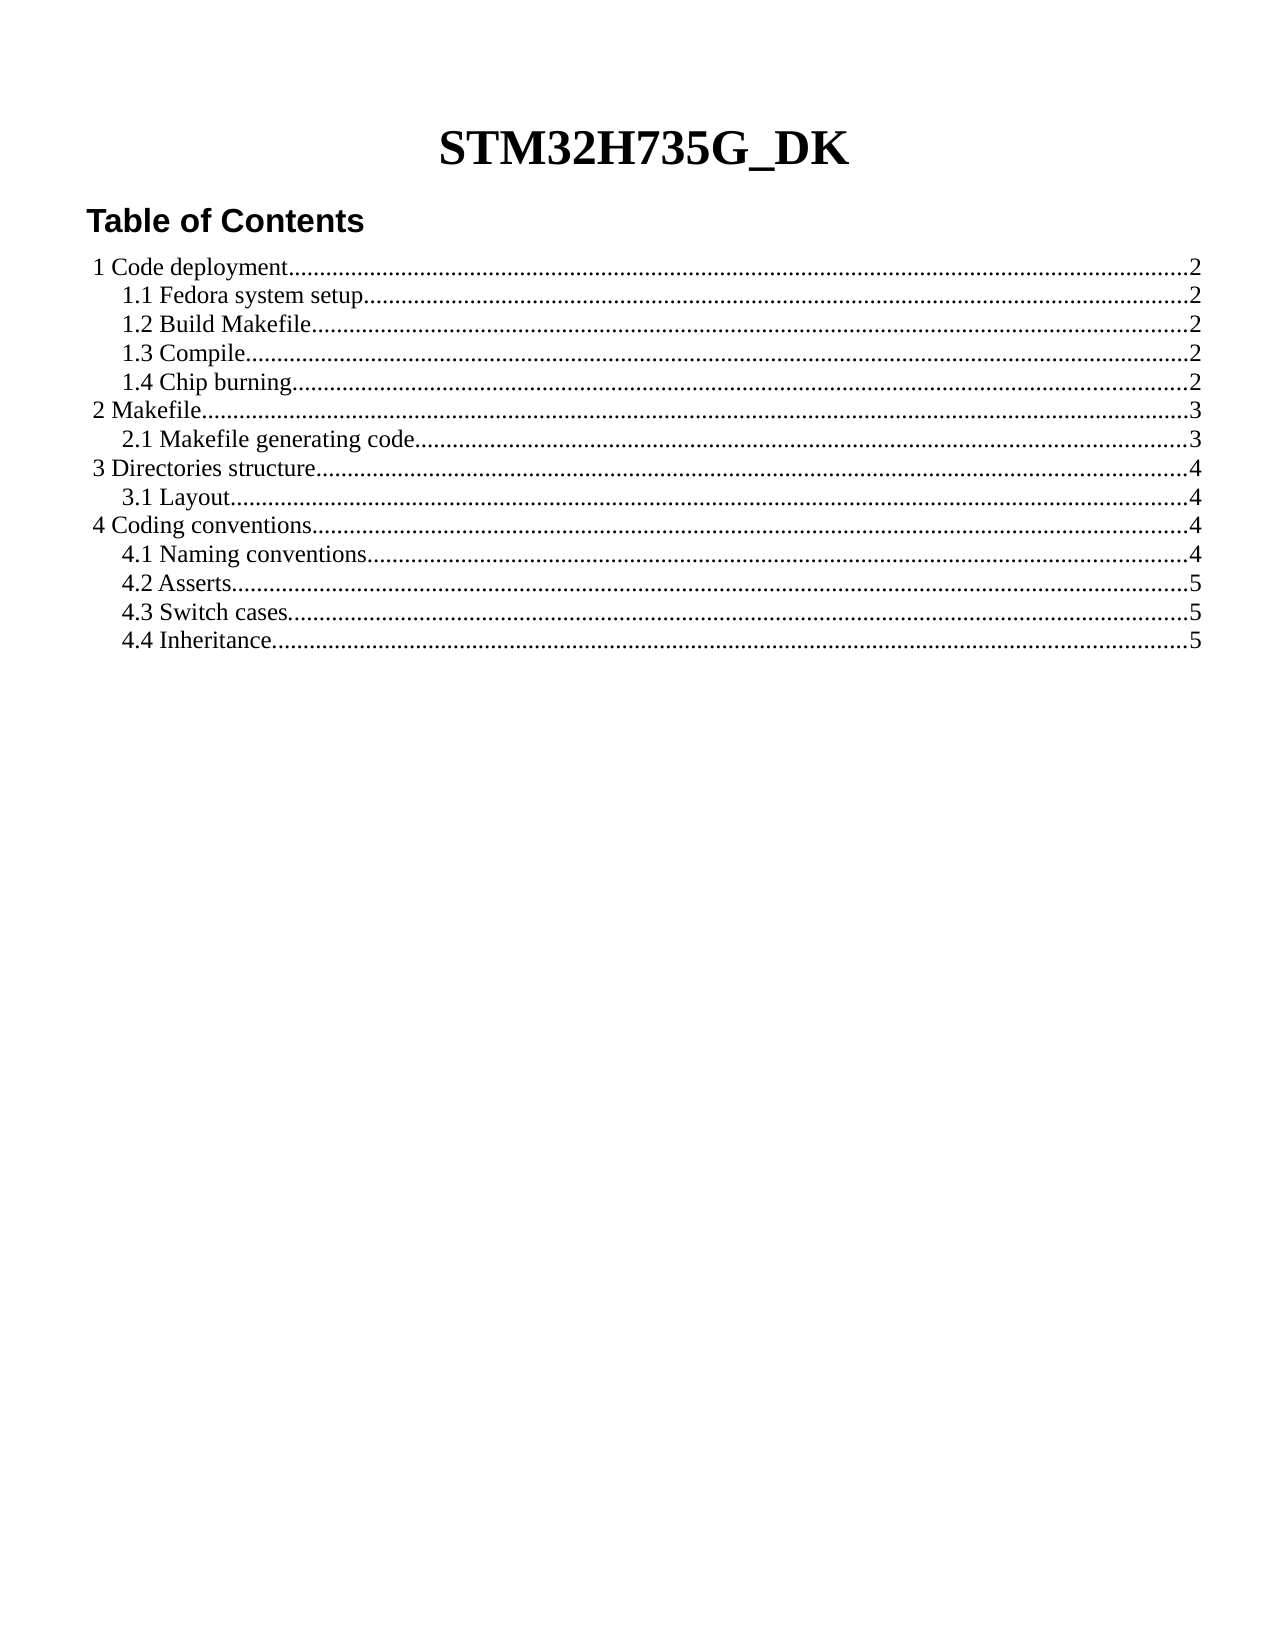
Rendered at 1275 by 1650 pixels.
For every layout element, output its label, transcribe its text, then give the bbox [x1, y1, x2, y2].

text 1.4 Chip burning. 2 [115, 367, 1202, 395]
subtitle Table of Contents [86, 201, 1202, 239]
text 2.1 Makefile generating code. 3 [115, 424, 1202, 453]
text 1.3 Compile. 2 [115, 338, 1202, 367]
text 4.2 Asserts. 5 [115, 568, 1202, 597]
text STM32H735G_DK [86, 118, 1202, 176]
text 1.2 Build Makefile. 2 [115, 309, 1202, 338]
text 3.1 Layout. 4 [115, 482, 1202, 510]
text 4.4 Inheritance. 5 [115, 625, 1202, 654]
text 3 Directories structure. 4 [86, 453, 1202, 482]
text 2 Makefile. 3 [86, 395, 1202, 424]
text 4 Coding conventions. 4 [86, 510, 1202, 539]
text 1 Code deployment. 2 [86, 252, 1202, 280]
text 1.1 Fedora system setup. 2 [115, 280, 1202, 309]
text 4.1 Naming conventions. 4 [115, 539, 1202, 568]
text 4.3 Switch cases. 5 [115, 597, 1202, 625]
